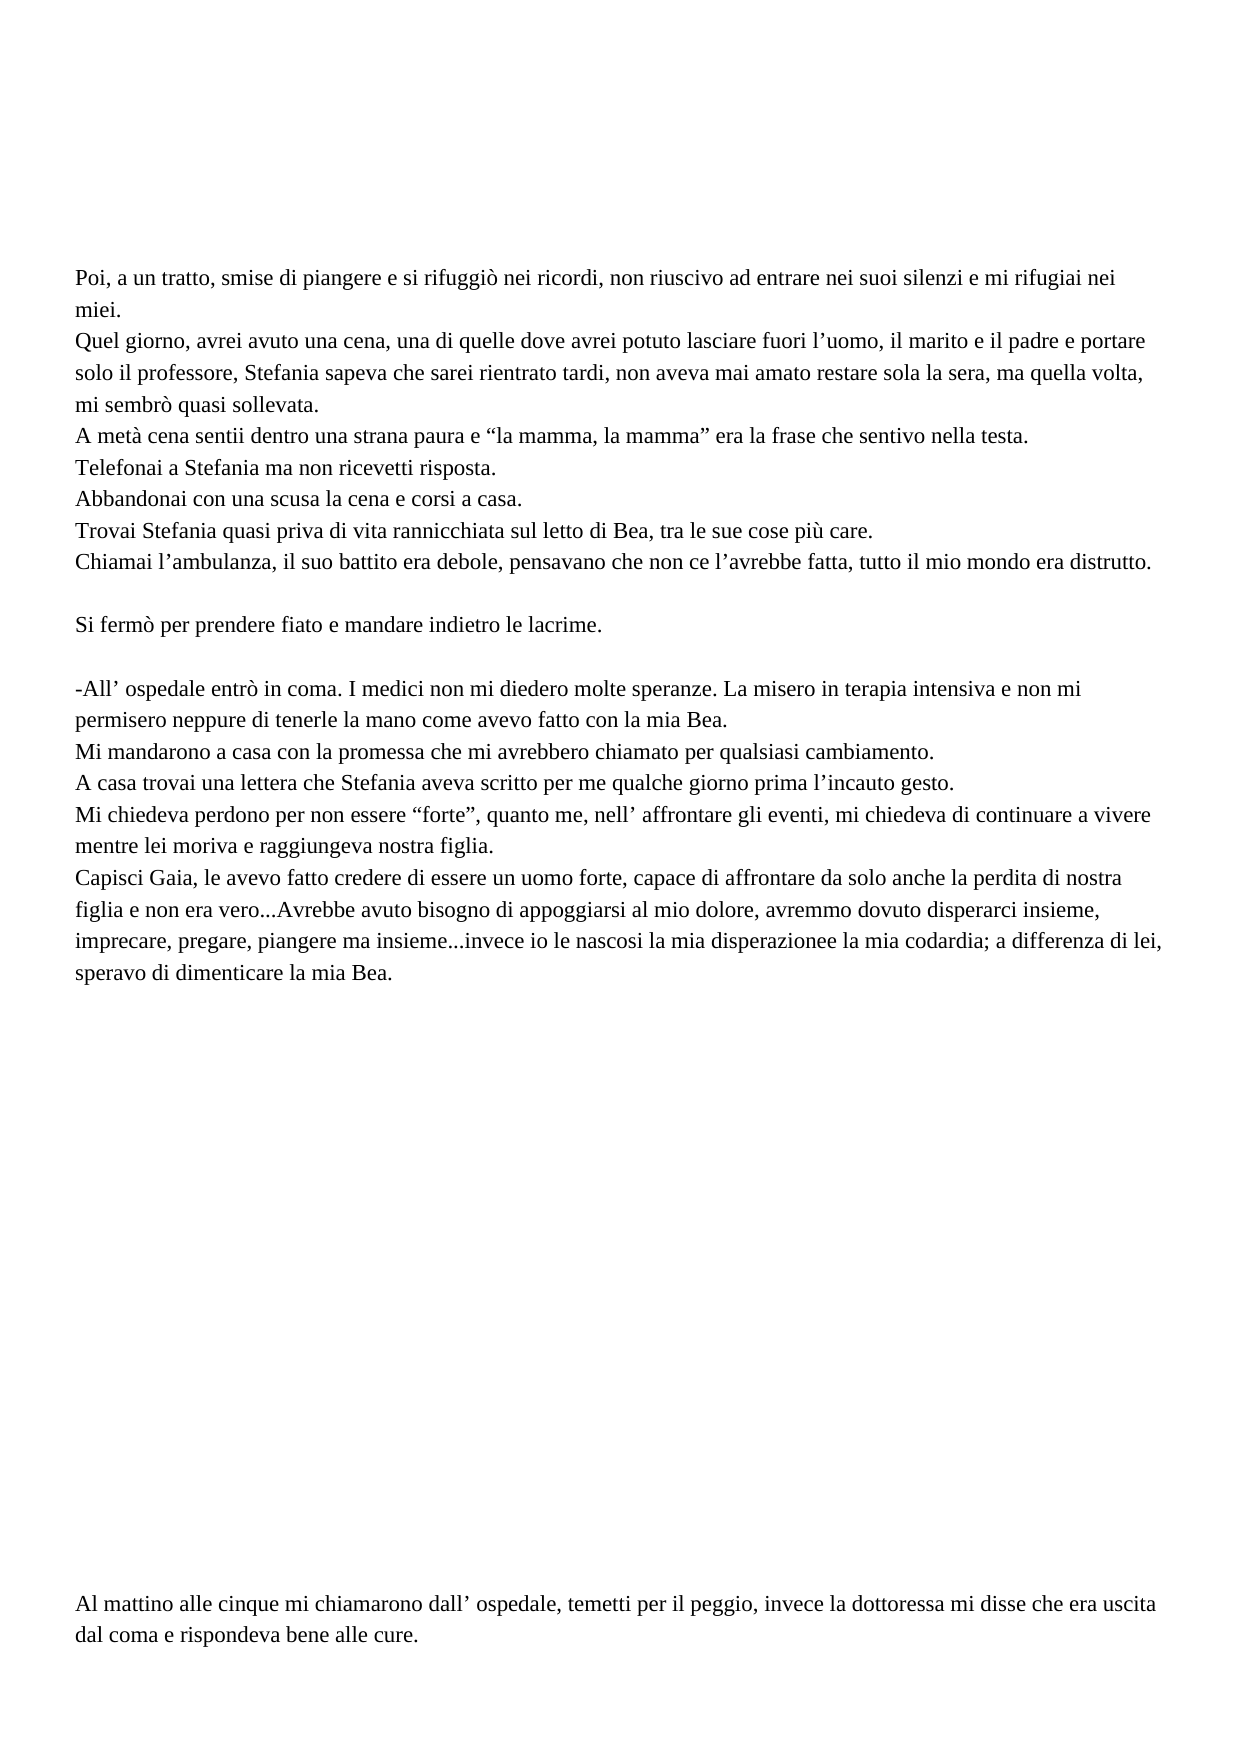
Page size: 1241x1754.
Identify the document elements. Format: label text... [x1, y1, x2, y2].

text Trovai Stefania quasi priva di vita rannicchiata sul letto di Bea, tra le sue cose più care. [75, 517, 1165, 543]
text Mi mandarono a casa con la promessa che mi avrebbero chiamato per qualsiasi cambiamento. [75, 738, 1165, 764]
text A casa trovai una lettera che Stefania aveva scritto per me qualche giorno prima l’incauto gesto. [75, 769, 1165, 796]
text Capisci Gaia, le avevo fatto credere di essere un uomo forte, capace di affrontare da solo anche la perdita di nostra figlia e non era vero...Avrebbe avuto bisogno di appoggiarsi al mio dolore, avremmo dovuto disperarci insieme, imprecare, pregare, piangere ma insieme...invece io le nascosi la mia disperazionee la mia codardia; a differenza di lei, speravo di dimenticare la mia Bea. [75, 864, 1165, 985]
text Mi chiedeva perdono per non essere “forte”, quanto me, nell’ affrontare gli eventi, mi chiedeva di continuare a vivere mentre lei moriva e raggiungeva nostra figlia. [75, 801, 1165, 859]
text Chiamai l’ambulanza, il suo battito era debole, pensavano che non ce l’avrebbe fatta, tutto il mio mondo era distrutto. [75, 548, 1165, 575]
text Abbandonai con una scusa la cena e corsi a casa. [75, 485, 1165, 512]
text Al mattino alle cinque mi chiamarono dall’ ospedale, temetti per il peggio, invece la dottoressa mi disse che era uscita dal coma e rispondeva bene alle cure. [75, 1590, 1165, 1648]
text Si fermò per prendere fiato e mandare indietro le lacrime. [75, 612, 1165, 638]
text Telefonai a Stefania ma non ricevetti risposta. [75, 454, 1165, 480]
text A metà cena sentii dentro una strana paura e “la mamma, la mamma” era la frase che sentivo nella testa. [75, 422, 1165, 448]
text Quel giorno, avrei avuto una cena, una di quelle dove avrei potuto lasciare fuori l’uomo, il marito e il padre e portare solo il professore, Stefania sapeva che sarei rientrato tardi, non aveva mai amato restare sola la sera, ma quella volta, mi sembrò quasi sollevata. [75, 327, 1165, 417]
text -All’ ospedale entrò in coma. I medici non mi diedero molte speranze. La misero in terapia intensiva e non mi permisero neppure di tenerle la mano come avevo fatto con la mia Bea. [75, 675, 1165, 733]
text Poi, a un tratto, smise di piangere e si rifuggiò nei ricordi, non riuscivo ad entrare nei suoi silenzi e mi rifugiai nei miei. [75, 264, 1165, 322]
